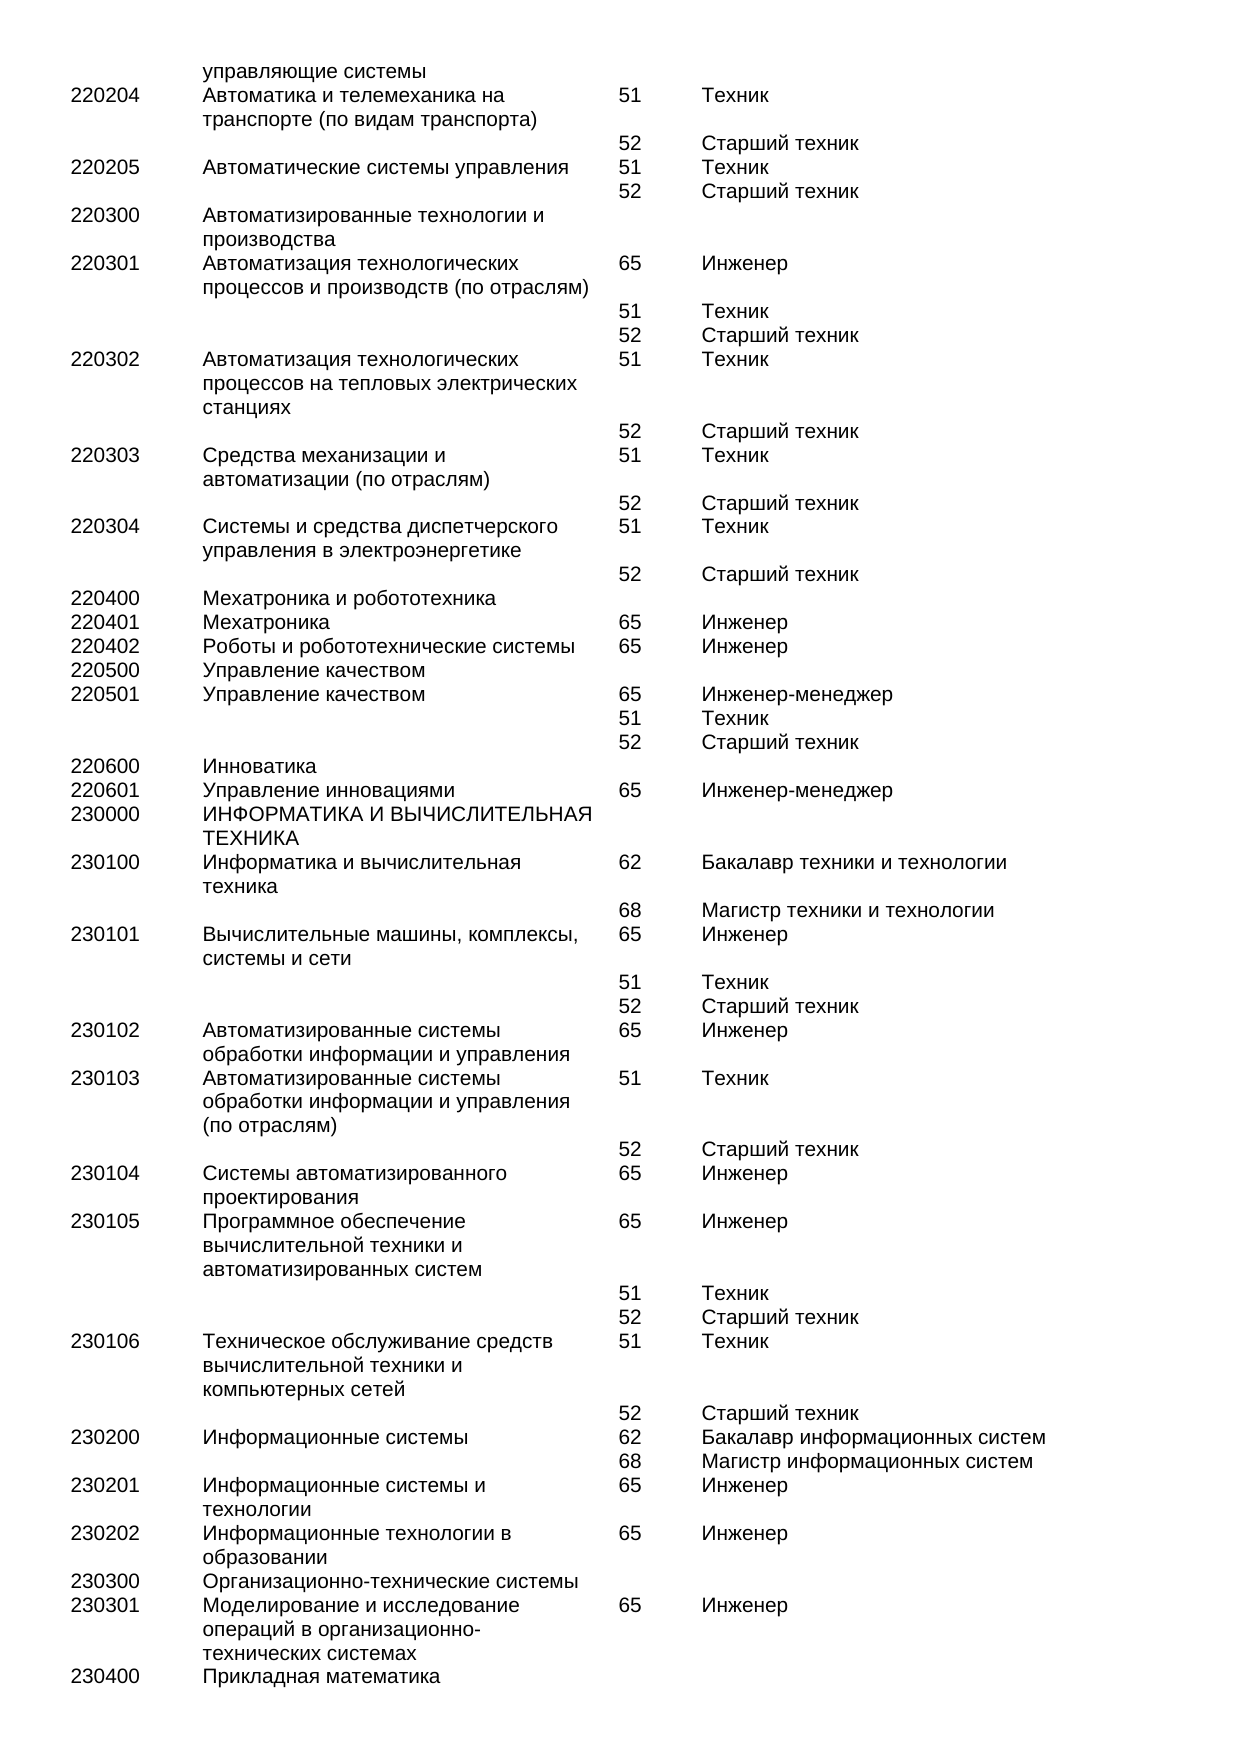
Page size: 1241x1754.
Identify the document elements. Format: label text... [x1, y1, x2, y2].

table_cell [59, 970, 191, 993]
table_cell 52 [607, 562, 690, 586]
table_cell 51 [607, 443, 690, 490]
table_cell [191, 490, 607, 514]
table_cell [191, 562, 607, 586]
table_cell Мехатроника [191, 610, 607, 634]
table_cell Прикладная математика [191, 1664, 607, 1688]
table_cell 220301 [59, 251, 191, 299]
table_cell Инженер [690, 1593, 1181, 1664]
table_cell Техник [690, 299, 1181, 323]
table_cell 230105 [59, 1209, 191, 1281]
table_cell 220402 [59, 634, 191, 658]
table_cell 230202 [59, 1521, 191, 1568]
table_cell [607, 658, 690, 682]
table_cell Автоматизированные системы обработки информации и управления [191, 1018, 607, 1065]
table_cell Управление качеством [191, 682, 607, 706]
table_cell Автоматизация технологических процессов и производств (по отраслям) [191, 251, 607, 299]
table_cell 65 [607, 251, 690, 299]
table_cell [59, 323, 191, 347]
table_cell Программное обеспечение вычислительной техники и автоматизированных систем [191, 1209, 607, 1281]
table_cell Организационно-технические системы [191, 1569, 607, 1592]
table_cell 51 [607, 83, 690, 131]
table_cell 52 [607, 490, 690, 514]
table_cell [59, 1305, 191, 1329]
table_cell 220303 [59, 443, 191, 490]
table_cell [191, 179, 607, 203]
table_cell Инженер [690, 251, 1181, 299]
table_cell Старший техник [690, 490, 1181, 514]
table_cell 230102 [59, 1018, 191, 1065]
table_cell Старший техник [690, 1137, 1181, 1161]
table_cell Старший техник [690, 419, 1181, 442]
table_cell [59, 299, 191, 323]
table_cell 52 [607, 730, 690, 754]
table_cell 62 [607, 1425, 690, 1449]
table_cell [59, 730, 191, 754]
table_cell ИНФОРМАТИКА И ВЫЧИСЛИТЕЛЬНАЯ ТЕХНИКА [191, 802, 607, 850]
table_cell Моделирование и исследование операций в организационно-технических системах [191, 1593, 607, 1664]
table_cell Системы автоматизированного проектирования [191, 1161, 607, 1209]
table_cell Автоматизированные технологии и производства [191, 203, 607, 251]
table_cell Техник [690, 1065, 1181, 1137]
table_cell [59, 490, 191, 514]
table_cell Информационные технологии в образовании [191, 1521, 607, 1568]
table_cell Техник [690, 443, 1181, 490]
table_cell Автоматизация технологических процессов на тепловых электрических станциях [191, 347, 607, 418]
table_cell [59, 562, 191, 586]
table_cell 220205 [59, 155, 191, 179]
table_cell [607, 203, 690, 251]
table_cell [191, 131, 607, 155]
table_cell Управление качеством [191, 658, 607, 682]
table_cell 51 [607, 347, 690, 418]
table_cell Старший техник [690, 562, 1181, 586]
table_cell [191, 730, 607, 754]
table_cell Вычислительные машины, комплексы, системы и сети [191, 922, 607, 969]
table_cell 230301 [59, 1593, 191, 1664]
table_cell Управление инновациями [191, 778, 607, 802]
table_cell [191, 1305, 607, 1329]
table_cell [59, 59, 191, 83]
table_cell Старший техник [690, 131, 1181, 155]
table_cell 220401 [59, 610, 191, 634]
table_cell [690, 586, 1181, 610]
table_cell Информационные системы [191, 1425, 607, 1449]
table_cell [191, 323, 607, 347]
table_cell управляющие системы [191, 59, 607, 83]
table_cell 51 [607, 155, 690, 179]
table_cell 220304 [59, 514, 191, 562]
table_cell 220501 [59, 682, 191, 706]
table_cell 51 [607, 970, 690, 993]
table_cell [191, 419, 607, 442]
table_cell 65 [607, 1593, 690, 1664]
table_cell Инноватика [191, 754, 607, 778]
table_cell Техник [690, 155, 1181, 179]
table_cell [59, 1281, 191, 1305]
table_cell Автоматика и телемеханика на транспорте (по видам транспорта) [191, 83, 607, 131]
table_cell 220400 [59, 586, 191, 610]
table_cell 65 [607, 922, 690, 969]
table_cell 65 [607, 634, 690, 658]
table_cell [191, 706, 607, 730]
table_cell [191, 898, 607, 922]
table_cell Инженер [690, 1521, 1181, 1568]
table_cell 51 [607, 1065, 690, 1137]
table_cell Системы и средства диспетчерского управления в электроэнергетике [191, 514, 607, 562]
table_cell Техник [690, 1281, 1181, 1305]
table_cell Старший техник [690, 994, 1181, 1017]
table_cell Инженер [690, 1161, 1181, 1209]
table_cell [690, 754, 1181, 778]
table_cell 65 [607, 610, 690, 634]
table_cell 65 [607, 778, 690, 802]
table_cell Техник [690, 83, 1181, 131]
table_cell 51 [607, 706, 690, 730]
table_cell Роботы и робототехнические системы [191, 634, 607, 658]
table_cell Мехатроника и робототехника [191, 586, 607, 610]
table_cell Магистр техники и технологии [690, 898, 1181, 922]
table_cell 230104 [59, 1161, 191, 1209]
table_cell 52 [607, 323, 690, 347]
table_cell 65 [607, 682, 690, 706]
table_cell [191, 1137, 607, 1161]
table_cell Техник [690, 970, 1181, 993]
table_cell Инженер [690, 1473, 1181, 1521]
table_cell Инженер [690, 922, 1181, 969]
table_cell [59, 994, 191, 1017]
table_cell [59, 1449, 191, 1473]
table_cell Бакалавр информационных систем [690, 1425, 1181, 1449]
table_cell [690, 658, 1181, 682]
table_cell Инженер [690, 1209, 1181, 1281]
table_cell 230103 [59, 1065, 191, 1137]
table_cell 52 [607, 994, 690, 1017]
table_cell 220302 [59, 347, 191, 418]
table_cell [191, 1449, 607, 1473]
table_cell 51 [607, 1329, 690, 1401]
table_cell 51 [607, 1281, 690, 1305]
table_cell Старший техник [690, 1401, 1181, 1425]
table_cell 52 [607, 419, 690, 442]
table_cell 230400 [59, 1664, 191, 1688]
table_cell Информационные системы и технологии [191, 1473, 607, 1521]
table_cell [607, 586, 690, 610]
table_cell 230100 [59, 850, 191, 898]
table_cell 220601 [59, 778, 191, 802]
table_cell [191, 1401, 607, 1425]
table_cell [607, 59, 690, 83]
table_cell [607, 802, 690, 850]
table_cell 220204 [59, 83, 191, 131]
table_cell [690, 1664, 1181, 1688]
table_cell Инженер [690, 634, 1181, 658]
table_cell Техник [690, 1329, 1181, 1401]
table_cell [59, 419, 191, 442]
table_cell Автоматизированные системы обработки информации и управления (по отраслям) [191, 1065, 607, 1137]
table_cell [191, 299, 607, 323]
table_cell 220300 [59, 203, 191, 251]
table_cell [607, 754, 690, 778]
table_cell [59, 898, 191, 922]
table_cell Магистр информационных систем [690, 1449, 1181, 1473]
table_cell 230101 [59, 922, 191, 969]
table_cell 220600 [59, 754, 191, 778]
table_cell Инженер [690, 1018, 1181, 1065]
table_cell [59, 1401, 191, 1425]
table_cell Средства механизации и автоматизации (по отраслям) [191, 443, 607, 490]
table_cell 62 [607, 850, 690, 898]
table_cell 65 [607, 1161, 690, 1209]
table_cell [191, 1281, 607, 1305]
table_cell 68 [607, 1449, 690, 1473]
table_cell Инженер-менеджер [690, 778, 1181, 802]
table_cell 51 [607, 514, 690, 562]
table_cell 52 [607, 131, 690, 155]
table_cell Старший техник [690, 1305, 1181, 1329]
table_cell [59, 179, 191, 203]
table_cell [690, 59, 1181, 83]
table_cell 52 [607, 179, 690, 203]
table_cell Информатика и вычислительная техника [191, 850, 607, 898]
table_cell Инженер [690, 610, 1181, 634]
table_cell 230201 [59, 1473, 191, 1521]
table_cell 51 [607, 299, 690, 323]
table_cell [690, 802, 1181, 850]
table_cell 65 [607, 1018, 690, 1065]
table_cell Техническое обслуживание средств вычислительной техники и компьютерных сетей [191, 1329, 607, 1401]
table_cell 220500 [59, 658, 191, 682]
table_cell 230106 [59, 1329, 191, 1401]
table_cell Старший техник [690, 179, 1181, 203]
table_cell Бакалавр техники и технологии [690, 850, 1181, 898]
table_cell 65 [607, 1209, 690, 1281]
table_cell Инженер-менеджер [690, 682, 1181, 706]
table_cell 65 [607, 1521, 690, 1568]
table_cell Автоматические системы управления [191, 155, 607, 179]
table_cell [607, 1664, 690, 1688]
table_cell 230200 [59, 1425, 191, 1449]
table_cell 65 [607, 1473, 690, 1521]
table_cell [607, 1569, 690, 1592]
table_cell [59, 1137, 191, 1161]
table_cell [59, 131, 191, 155]
table_cell 52 [607, 1137, 690, 1161]
table_cell [59, 706, 191, 730]
table_cell [191, 970, 607, 993]
table_cell Техник [690, 706, 1181, 730]
table_cell [191, 994, 607, 1017]
table_cell 230000 [59, 802, 191, 850]
table_cell 230300 [59, 1569, 191, 1592]
table_cell Техник [690, 347, 1181, 418]
table_cell Техник [690, 514, 1181, 562]
table_cell Старший техник [690, 323, 1181, 347]
table_cell [690, 1569, 1181, 1592]
table_cell [690, 203, 1181, 251]
table_cell 52 [607, 1305, 690, 1329]
table_cell 52 [607, 1401, 690, 1425]
table_cell 68 [607, 898, 690, 922]
table_cell Старший техник [690, 730, 1181, 754]
